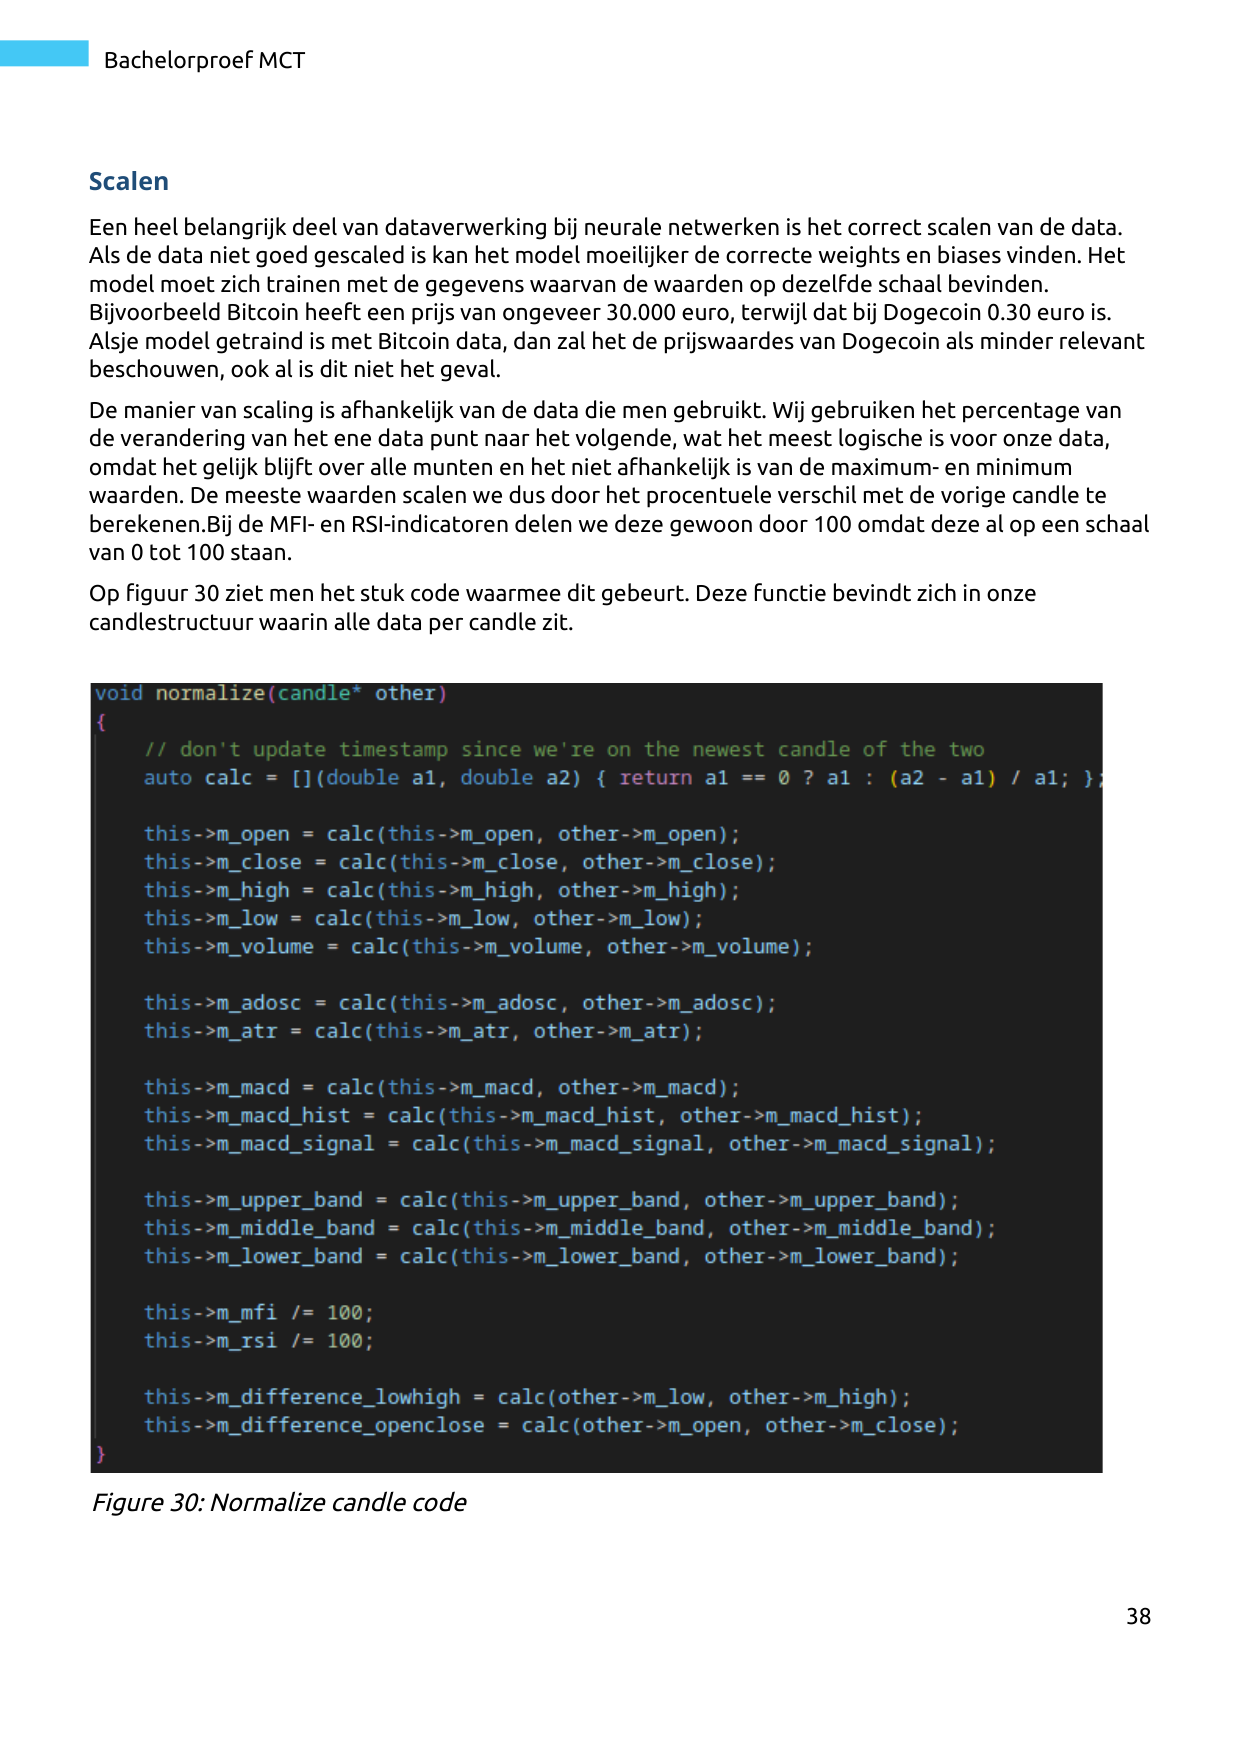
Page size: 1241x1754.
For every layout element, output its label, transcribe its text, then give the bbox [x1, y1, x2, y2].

text Figure 30: Normalize candle code [91, 1473, 1103, 1516]
subtitle Scalen [89, 164, 1152, 198]
text De manier van scaling is afhankelijk van de data die men gebruikt. Wij gebruiken het percentage van de verandering van het ene data punt naar het volgende, wat het meest logische is voor onze data, omdat het gelijk blijft over alle munten en het niet afhankelijk is van de maximum- en minimum waarden. De meeste waarden scalen we dus door het procentuele verschil met de vorige candle te berekenen.Bij de MFI- en RSI-indicatoren delen we deze gewoon door 100 omdat deze al op een schaal van 0 tot 100 staan. [89, 396, 1152, 565]
text Een heel belangrijk deel van dataverwerking bij neurale netwerken is het correct scalen van de data. Als de data niet goed gescaled is kan het model moeilijker de correcte weights en biases vinden. Het model moet zich trainen met de gegevens waarvan de waarden op dezelfde schaal bevinden. Bijvoorbeeld Bitcoin heeft een prijs van ongeveer 30.000 euro, terwijl dat bij Dogecoin 0.30 euro is. Alsje model getraind is met Bitcoin data, dan zal het de prijswaardes van Dogecoin als minder relevant beschouwen, ook al is dit niet het geval. [89, 213, 1152, 382]
picture [90, 683, 1103, 1473]
text Op figuur 30 ziet men het stuk code waarmee dit gebeurt. Deze functie bevindt zich in onze candlestructuur waarin alle data per candle zit. [89, 579, 1152, 634]
